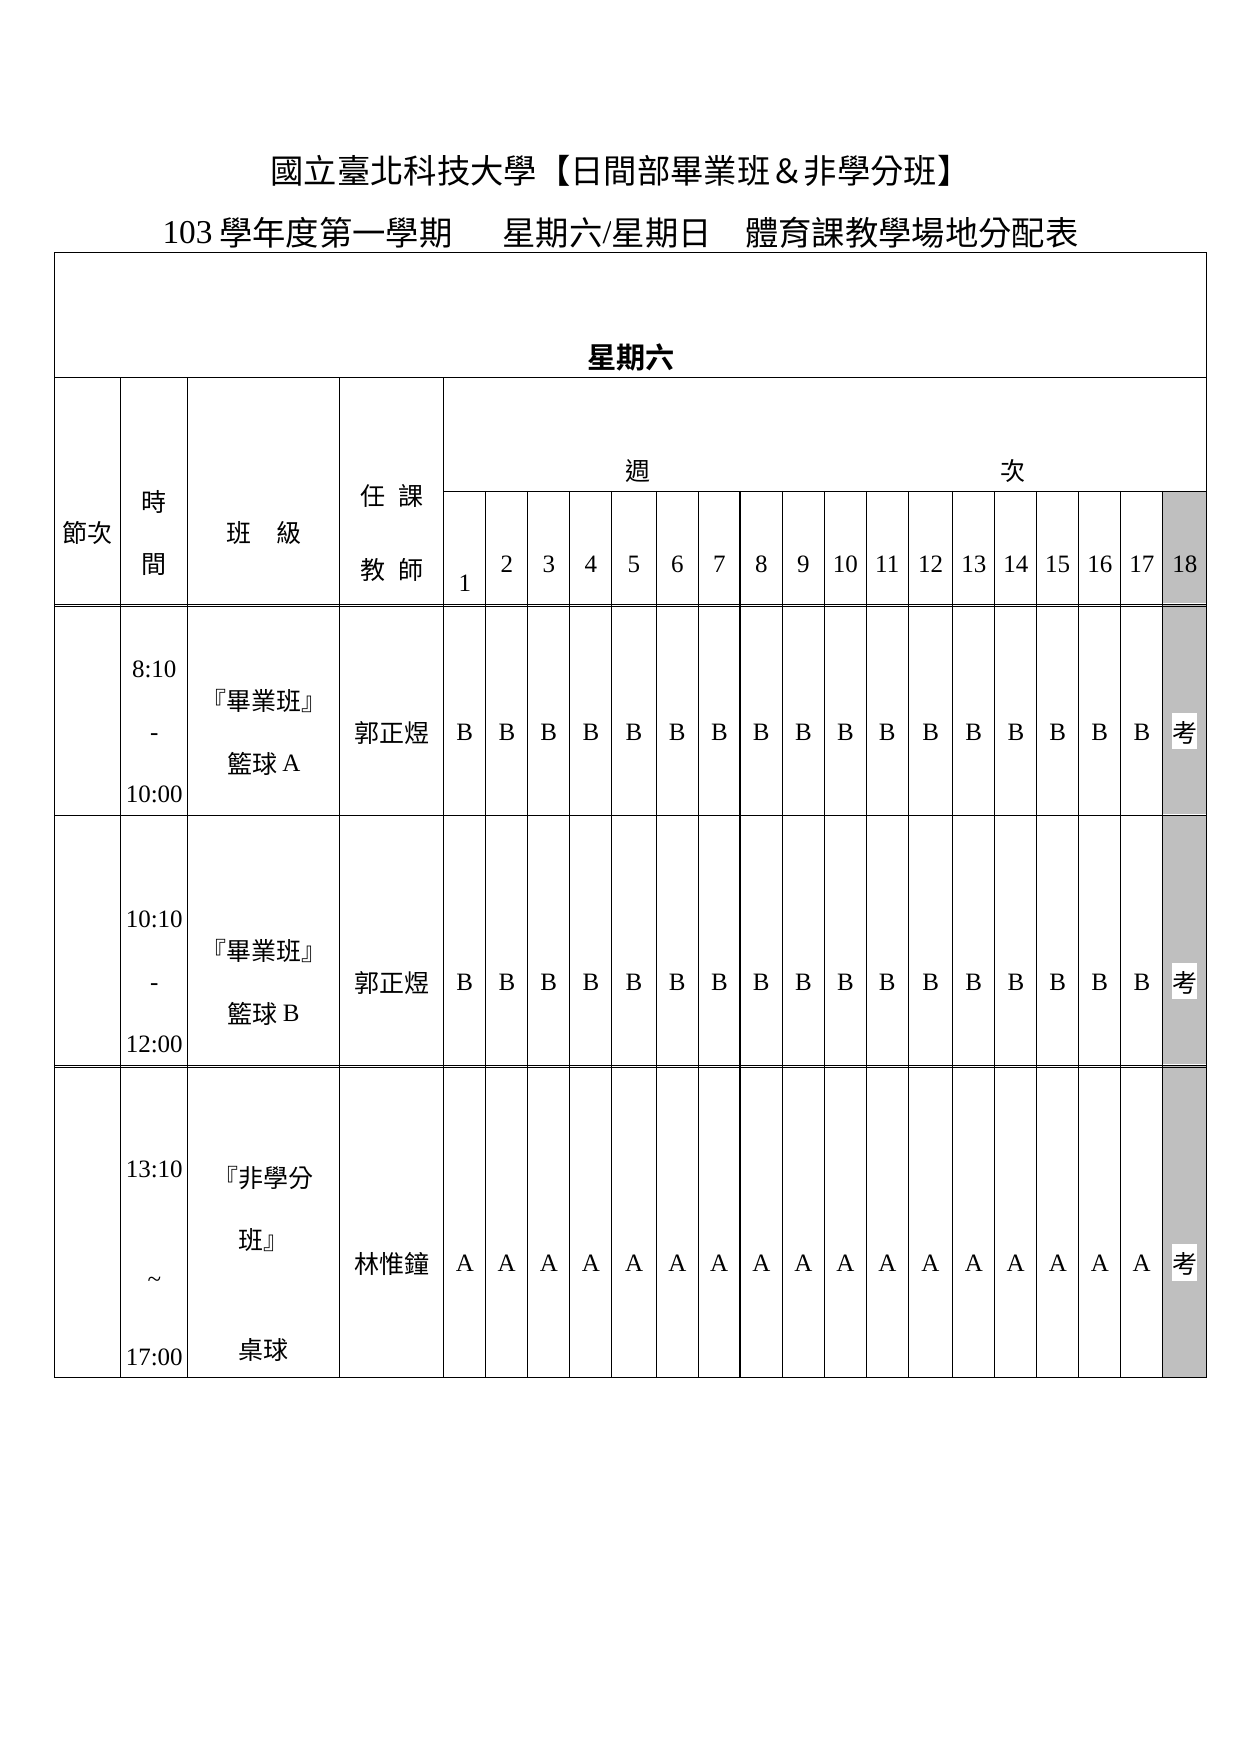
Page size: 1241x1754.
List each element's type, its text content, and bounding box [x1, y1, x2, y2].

table_cell 1 [444, 492, 485, 603]
table_cell B [953, 607, 994, 814]
table_cell A [486, 1068, 527, 1377]
table_cell B [486, 816, 527, 1064]
table_cell 13 [953, 492, 994, 603]
table_cell B [867, 816, 908, 1064]
table_cell B [825, 816, 866, 1064]
table_cell 9 [783, 492, 824, 603]
table_cell B [783, 816, 824, 1064]
table_cell B [1121, 607, 1162, 814]
table_cell B [657, 816, 698, 1064]
table_cell B [570, 607, 611, 814]
table_cell A [995, 1068, 1036, 1377]
table_cell 14 [995, 492, 1036, 603]
table_cell 10:10 - 12:00 [121, 816, 187, 1064]
table_cell 7 [699, 492, 739, 603]
table_cell [55, 1068, 120, 1377]
table_cell A [528, 1068, 569, 1377]
table_cell B [570, 816, 611, 1064]
table_cell 2 [486, 492, 527, 603]
table_header 星期六 [55, 253, 1206, 377]
table_cell 班 級 [188, 378, 339, 603]
text 國立臺北科技大學【日間部畢業班＆非學分班】 [59, 127, 1181, 189]
table_cell 8:10 - 10:00 [121, 607, 187, 814]
table_cell 考 [1163, 1068, 1206, 1377]
table_cell 15 [1037, 492, 1078, 603]
table_cell B [528, 816, 569, 1064]
table_cell A [1121, 1068, 1162, 1377]
table_cell B [612, 816, 656, 1064]
table_cell 8 [741, 492, 782, 603]
table_cell B [528, 607, 569, 814]
table_cell B [444, 816, 485, 1064]
table_cell 『非學分班』 桌球 [188, 1068, 339, 1377]
table_cell 林惟鐘 [340, 1068, 443, 1377]
table_cell A [570, 1068, 611, 1377]
table_cell B [909, 607, 952, 814]
table_cell 郭正煜 [340, 816, 443, 1064]
table_cell 10 [825, 492, 866, 603]
table_cell 考 [1163, 816, 1206, 1064]
table_cell B [1079, 816, 1120, 1064]
text 103學年度第一學期 星期六/星期日 體育課教學場地分配表 [59, 189, 1181, 252]
table_cell 郭正煜 [340, 607, 443, 814]
table_cell 6 [657, 492, 698, 603]
table_cell A [867, 1068, 908, 1377]
table_cell B [741, 816, 782, 1064]
table_cell A [699, 1068, 739, 1377]
table_cell A [1037, 1068, 1078, 1377]
table_cell 16 [1079, 492, 1120, 603]
table_cell 18 [1163, 492, 1206, 603]
table_cell B [1037, 607, 1078, 814]
table_cell [55, 816, 120, 1064]
table_cell A [783, 1068, 824, 1377]
table_cell B [1079, 607, 1120, 814]
table_cell 17 [1121, 492, 1162, 603]
table_cell 『畢業班』 籃球B [188, 816, 339, 1064]
table_cell 13:10 ~ 17:00 [121, 1068, 187, 1377]
table_cell 5 [612, 492, 656, 603]
table_cell B [486, 607, 527, 814]
table_cell [55, 607, 120, 814]
table_cell B [657, 607, 698, 814]
table_cell 時 間 [121, 378, 187, 603]
table_cell A [909, 1068, 952, 1377]
table_cell 節次 [55, 378, 120, 603]
table_cell B [953, 816, 994, 1064]
table_cell 11 [867, 492, 908, 603]
table_cell A [953, 1068, 994, 1377]
table_cell B [699, 607, 739, 814]
table_cell A [1079, 1068, 1120, 1377]
table_cell B [741, 607, 782, 814]
table_cell A [825, 1068, 866, 1377]
table_cell B [995, 607, 1036, 814]
table_cell B [783, 607, 824, 814]
table_cell B [444, 607, 485, 814]
table_cell B [825, 607, 866, 814]
table_cell B [612, 607, 656, 814]
table_cell 3 [528, 492, 569, 603]
table_cell 4 [570, 492, 611, 603]
table_cell 任 課 教 師 [340, 378, 443, 603]
table_cell A [657, 1068, 698, 1377]
table_cell B [699, 816, 739, 1064]
table_cell A [741, 1068, 782, 1377]
table_cell B [909, 816, 952, 1064]
table_cell B [1037, 816, 1078, 1064]
table_cell A [612, 1068, 656, 1377]
table_cell 『畢業班』 籃球A [188, 607, 339, 814]
table_cell B [867, 607, 908, 814]
table_cell B [1121, 816, 1162, 1064]
table_cell A [444, 1068, 485, 1377]
table_cell 週 次 [444, 378, 1206, 491]
table_cell 考 [1163, 607, 1206, 814]
table_cell 12 [909, 492, 952, 603]
table_cell B [995, 816, 1036, 1064]
